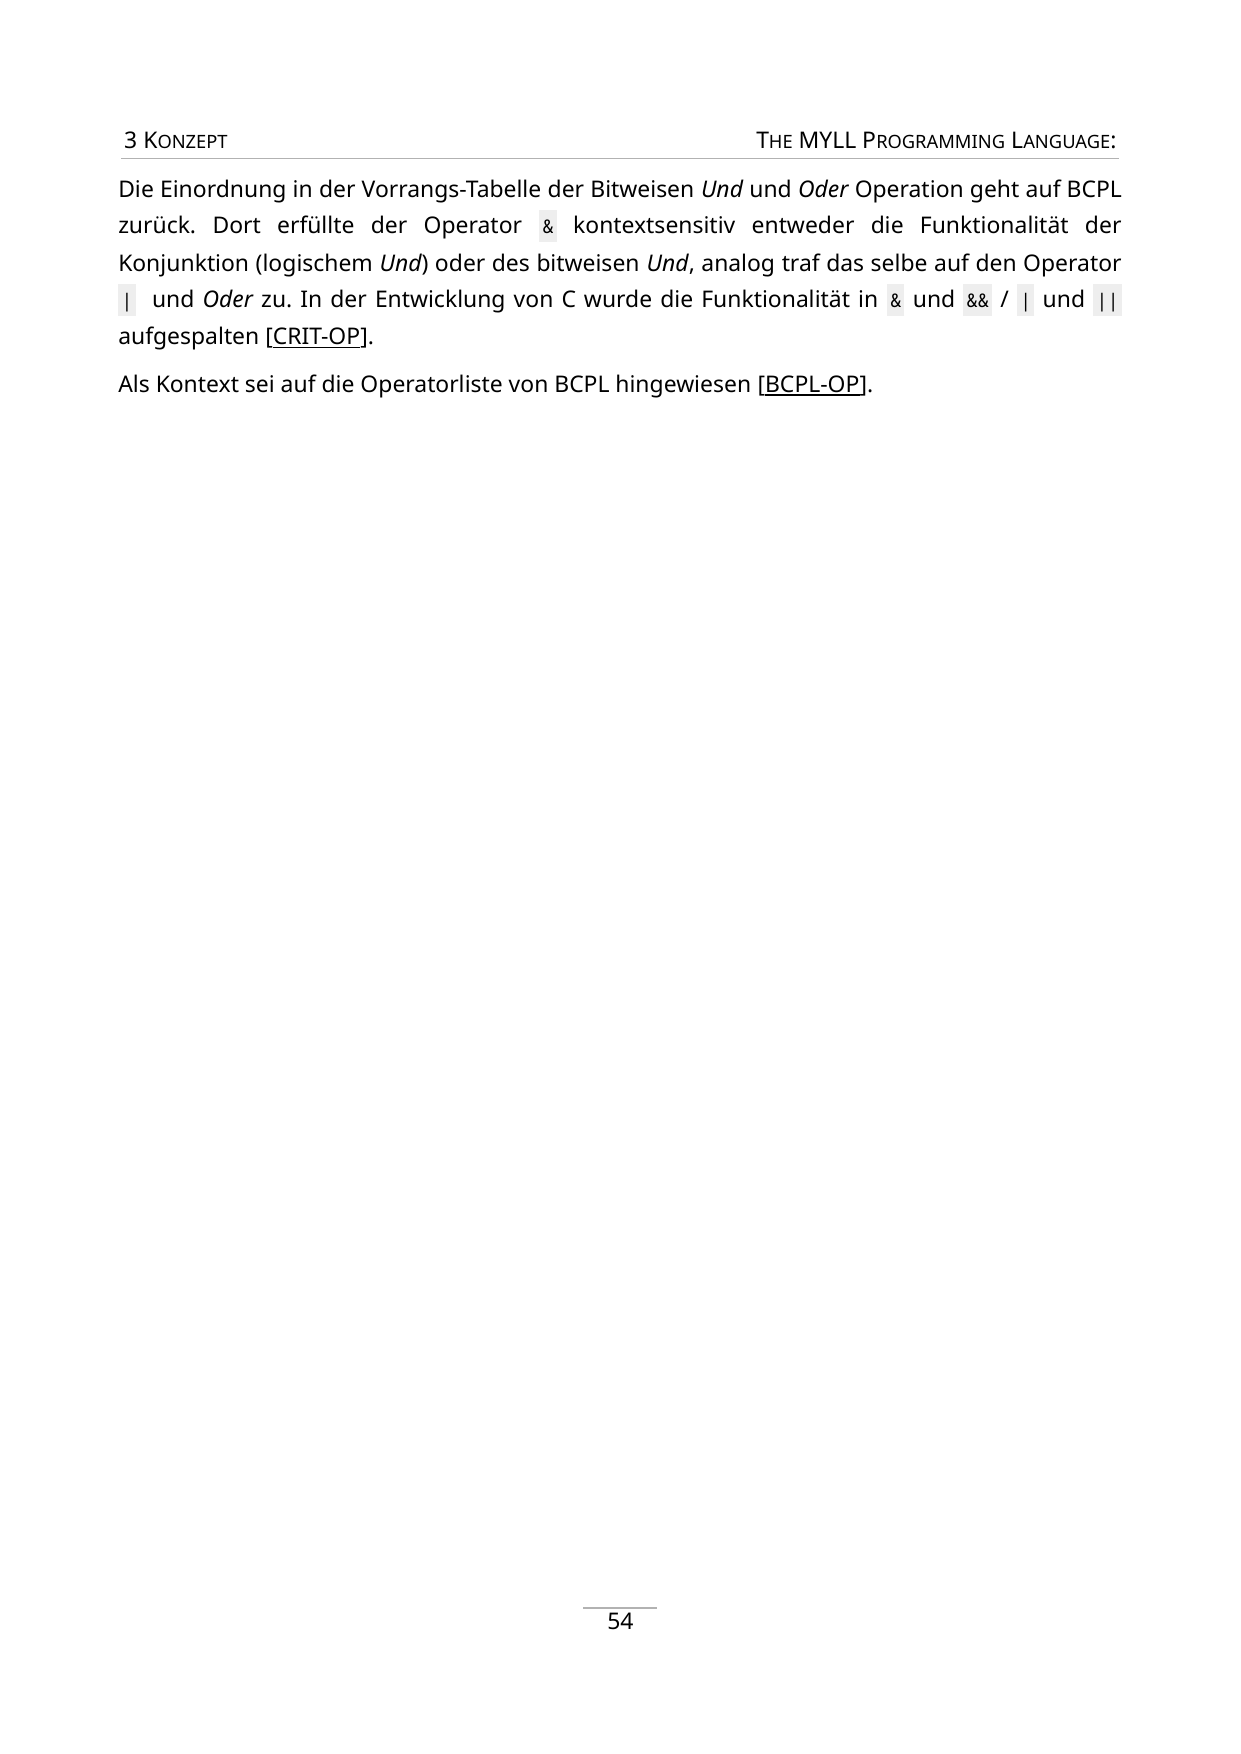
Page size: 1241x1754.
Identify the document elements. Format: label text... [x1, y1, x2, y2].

text Als Kontext sei auf die Operatorliste von BCPL hingewiesen [BCPL-OP]. [118, 368, 1122, 399]
text Die Einordnung in der Vorrangs-Tabelle der Bitweisen Und und Oder Operation geht auf BCPL zurück. Dort erfüllte der Operator & kontextsensitiv entweder die Funktionalität der Konjunktion (logischem Und) oder des bitweisen Und, analog traf das selbe auf den Operator | und Oder zu. In der Entwicklung von C wurde die Funktionalität in & und && / | und || aufgespalten [CRIT-OP]. [118, 173, 1122, 351]
